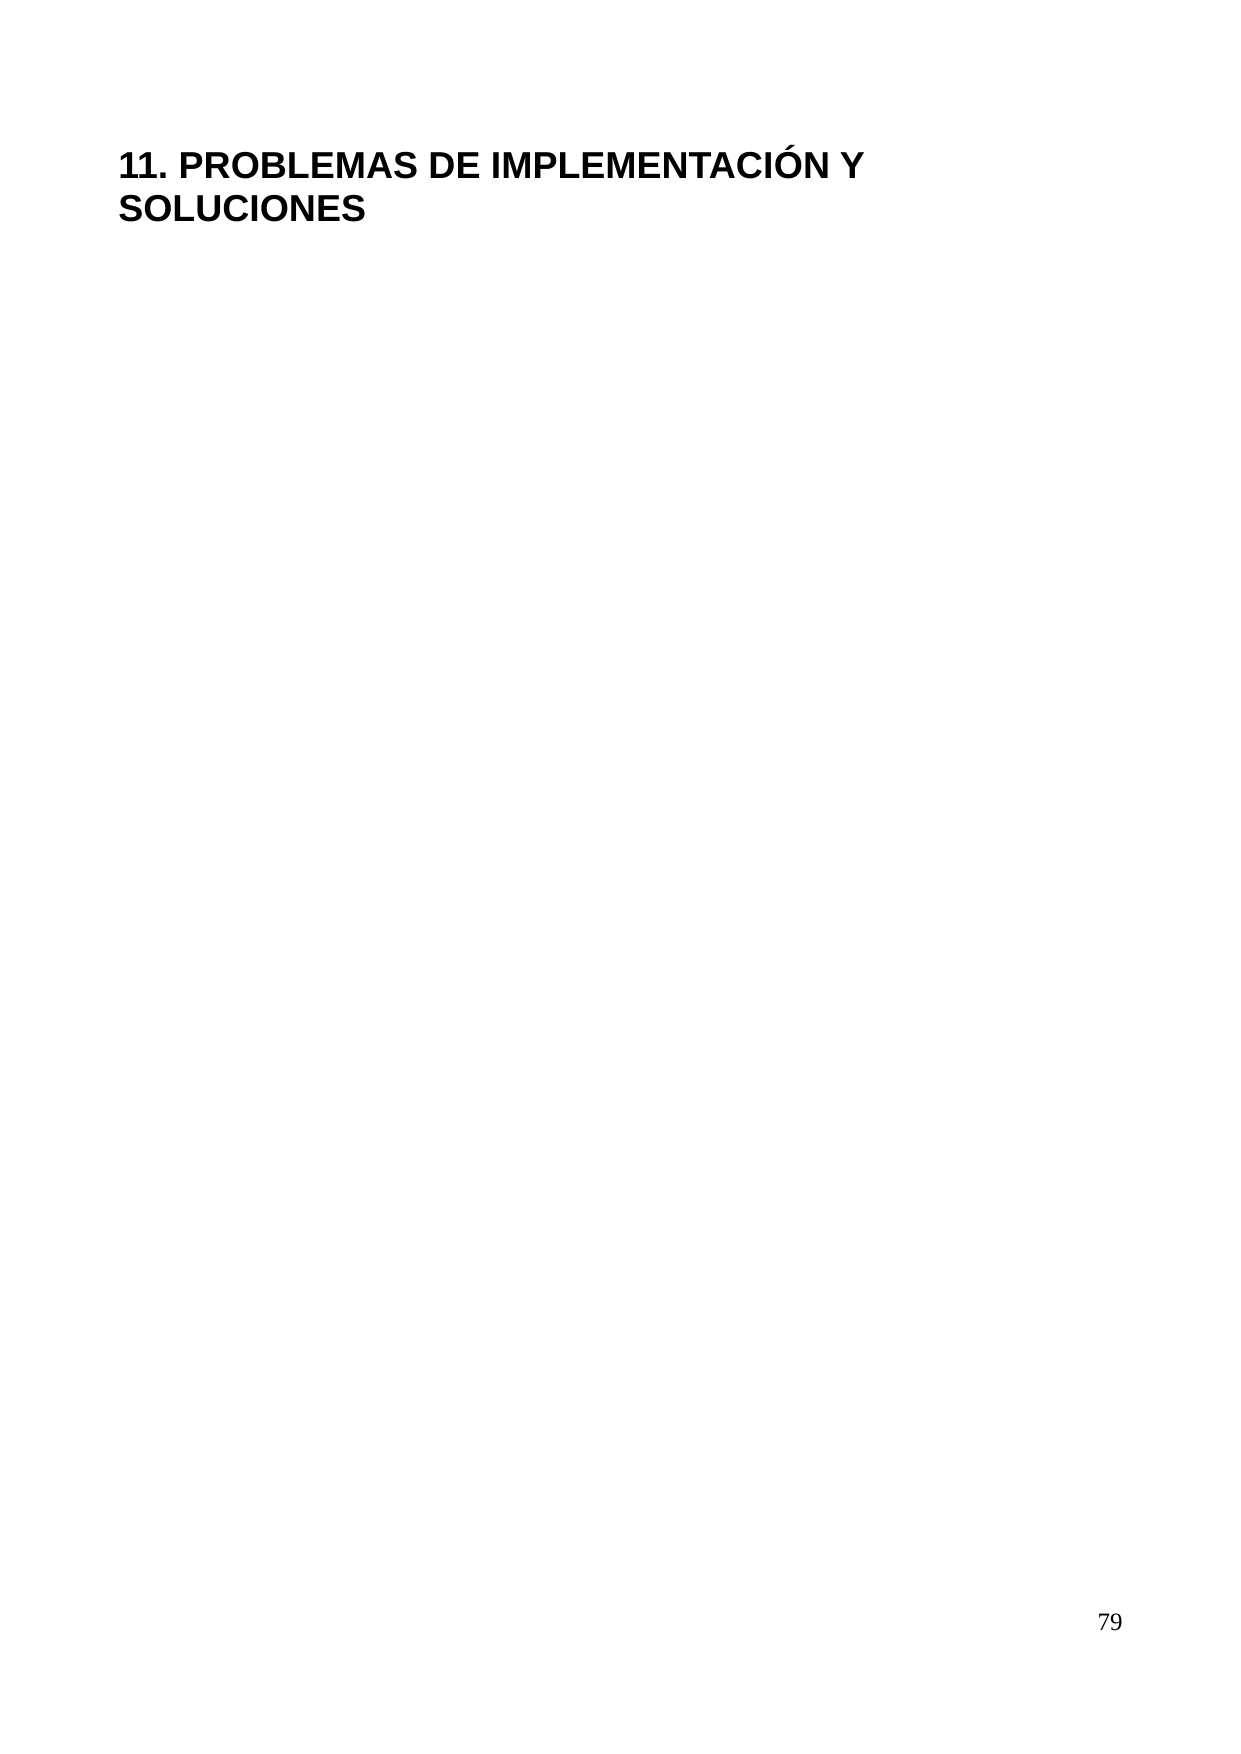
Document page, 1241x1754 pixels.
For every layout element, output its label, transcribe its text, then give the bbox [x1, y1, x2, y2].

subtitle 11. PROBLEMAS DE IMPLEMENTACIÓN Y SOLUCIONES [118, 143, 1122, 229]
